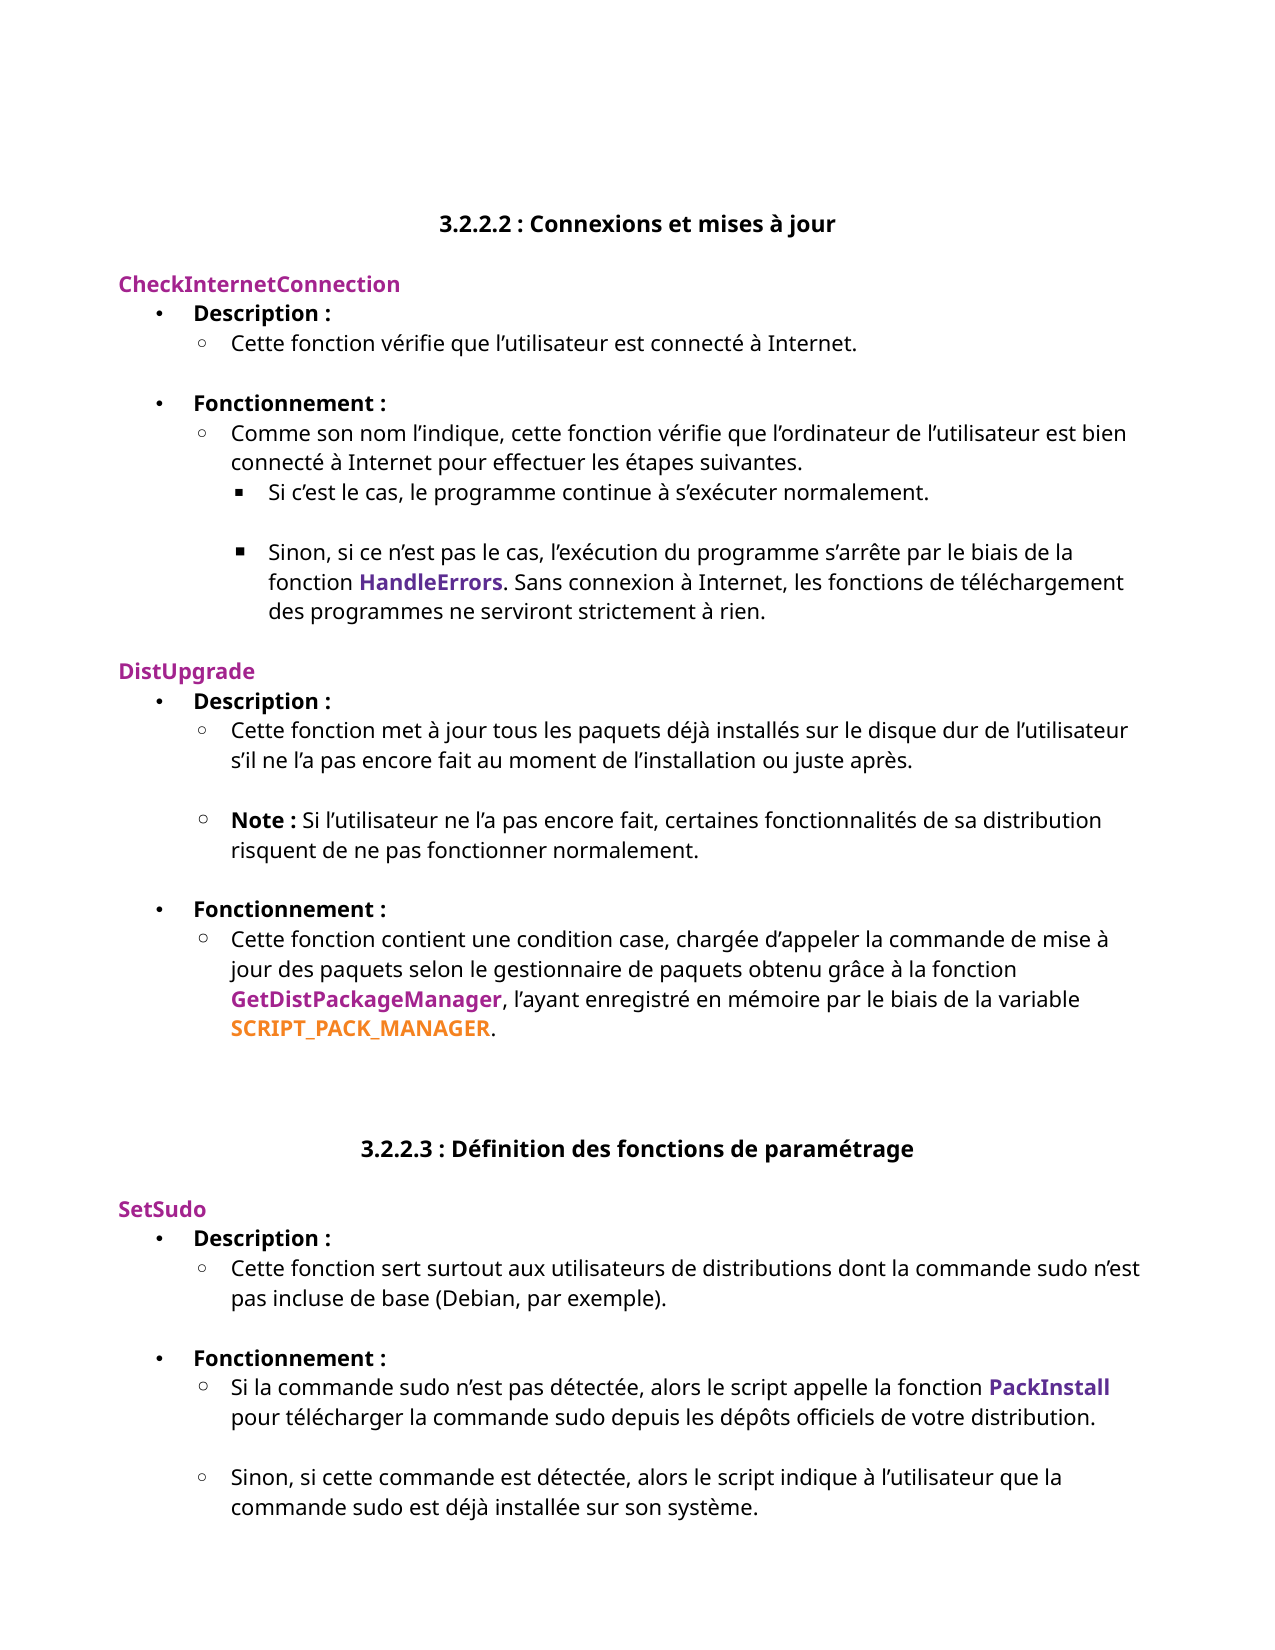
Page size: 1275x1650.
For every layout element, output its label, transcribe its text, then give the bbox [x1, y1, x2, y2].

text SetSudo [118, 1193, 1157, 1223]
list Cette fonction vérifie que l’utilisateur est connecté à Internet. [193, 328, 1157, 358]
list Si la commande sudo n’est pas détectée, alors le script appelle la fonction PackInstall pour télécharger la commande sudo depuis les dépôts officiels de votre distribution. [193, 1372, 1157, 1432]
list Fonctionnement : [156, 1342, 1157, 1372]
list Sinon, si ce n’est pas le cas, l’exécution du programme s’arrête par le biais de la fonction HandleErrors. Sans connexion à Internet, les fonctions de téléchargement des programmes ne serviront strictement à rien. [231, 537, 1157, 626]
list Sinon, si cette commande est détectée, alors le script indique à l’utilisateur que la commande sudo est déjà installée sur son système. [193, 1462, 1157, 1521]
list Cette fonction contient une condition case, chargée d’appeler la commande de mise à jour des paquets selon le gestionnaire de paquets obtenu grâce à la fonction GetDistPackageManager, l’ayant enregistré en mémoire par le biais de la variable SCRIPT_PACK_MANAGER. [193, 924, 1157, 1043]
text CheckInternetConnection [118, 268, 1157, 298]
list Note : Si l’utilisateur ne l’a pas encore fait, certaines fonctionnalités de sa distribution risquent de ne pas fonctionner normalement. [193, 805, 1157, 864]
list Fonctionnement : [156, 894, 1157, 924]
list Description : [156, 1223, 1157, 1253]
list Description : [156, 298, 1157, 328]
list Comme son nom l’indique, cette fonction vérifie que l’ordinateur de l’utilisateur est bien connecté à Internet pour effectuer les étapes suivantes. [193, 417, 1157, 477]
list Si c’est le cas, le programme continue à s’exécuter normalement. [231, 477, 1157, 507]
text DistUpgrade [118, 656, 1157, 686]
list Fonctionnement : [156, 388, 1157, 417]
list Cette fonction met à jour tous les paquets déjà installés sur le disque dur de l’utilisateur s’il ne l’a pas encore fait au moment de l’installation ou juste après. [193, 715, 1157, 775]
list Cette fonction sert surtout aux utilisateurs de distributions dont la commande sudo n’est pas incluse de base (Debian, par exemple). [193, 1253, 1157, 1313]
list Description : [156, 686, 1157, 715]
text 3.2.2.3 : Définition des fonctions de paramétrage [118, 1132, 1157, 1164]
text 3.2.2.2 : Connexions et mises à jour [118, 207, 1157, 239]
